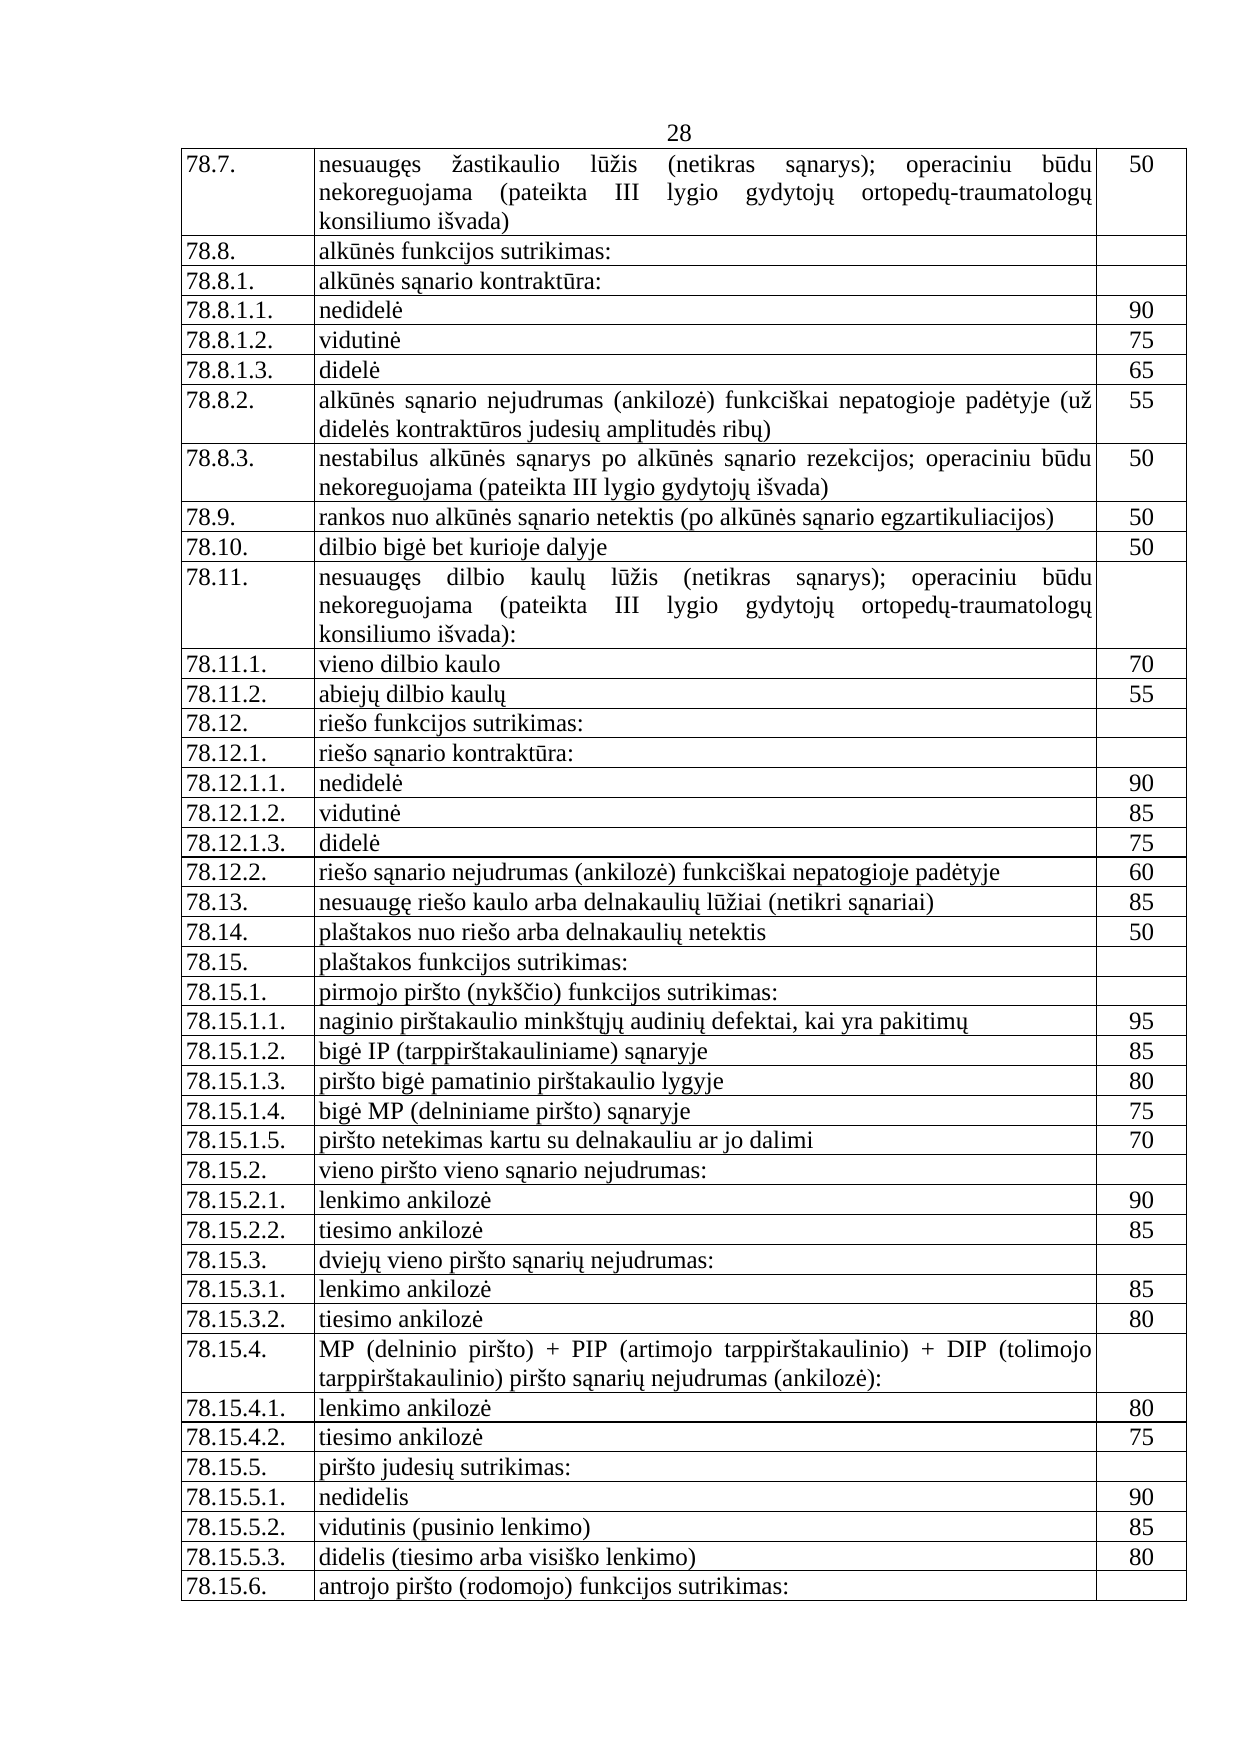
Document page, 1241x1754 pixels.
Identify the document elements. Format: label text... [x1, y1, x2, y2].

table_cell 75 [1097, 1096, 1186, 1124]
table_cell 78.15. [182, 947, 314, 976]
table_cell alkūnės sąnario nejudrumas (ankilozė) funkciškai nepatogioje padėtyje (už didelės kontraktūros judesių amplitudės ribų) [315, 385, 1096, 442]
table_cell 78.15.2.2. [182, 1215, 314, 1244]
table_cell MP (delninio piršto) + PIP (artimojo tarppirštakaulinio) + DIP (tolimojo tarppirštakaulinio) piršto sąnarių nejudrumas (ankilozė): [315, 1334, 1096, 1392]
table_cell 60 [1097, 858, 1186, 886]
table_cell tiesimo ankilozė [315, 1423, 1096, 1451]
table_cell 78.11. [182, 562, 314, 648]
table_cell 78.7. [182, 149, 314, 235]
table_cell 85 [1097, 1215, 1186, 1244]
table_cell 78.8.1.3. [182, 355, 314, 384]
table_cell piršto judesių sutrikimas: [315, 1452, 1096, 1481]
table_cell 78.8.3. [182, 444, 314, 501]
table_cell 78.15.6. [182, 1571, 314, 1600]
table_cell alkūnės funkcijos sutrikimas: [315, 236, 1096, 265]
table_cell 55 [1097, 679, 1186, 707]
table_cell abiejų dilbio kaulų [315, 679, 1096, 707]
table_cell 78.15.3.2. [182, 1304, 314, 1333]
table_cell nedidelė [315, 768, 1096, 797]
table_cell 78.15.1.2. [182, 1036, 314, 1065]
table_cell 85 [1097, 798, 1186, 827]
table_cell 80 [1097, 1304, 1186, 1333]
table_cell dilbio bigė bet kurioje dalyje [315, 532, 1096, 561]
table_cell tiesimo ankilozė [315, 1304, 1096, 1333]
table_cell [1097, 1334, 1186, 1392]
table_cell 50 [1097, 532, 1186, 561]
table_cell 78.8.1. [182, 266, 314, 294]
table_cell didelis (tiesimo arba visiško lenkimo) [315, 1542, 1096, 1570]
table_cell 78.15.1.3. [182, 1066, 314, 1095]
table_cell piršto netekimas kartu su delnakauliu ar jo dalimi [315, 1126, 1096, 1154]
table_cell nedidelė [315, 296, 1096, 324]
table_cell [1097, 738, 1186, 767]
table_cell 70 [1097, 649, 1186, 678]
table_cell 78.15.5. [182, 1452, 314, 1481]
table_cell 78.15.1. [182, 977, 314, 1005]
table_cell didelė [315, 355, 1096, 384]
table_cell bigė IP (tarppirštakauliniame) sąnaryje [315, 1036, 1096, 1065]
table_cell 50 [1097, 917, 1186, 946]
table_cell 90 [1097, 1185, 1186, 1214]
table_cell vieno dilbio kaulo [315, 649, 1096, 678]
table_cell 78.12.1.3. [182, 828, 314, 856]
table_cell 78.15.4. [182, 1334, 314, 1392]
table_cell 85 [1097, 1275, 1186, 1303]
table_cell 78.15.1.1. [182, 1006, 314, 1035]
table_cell vidutinė [315, 798, 1096, 827]
table_cell 78.15.2. [182, 1155, 314, 1184]
table_cell 50 [1097, 502, 1186, 531]
table_cell 78.15.1.4. [182, 1096, 314, 1124]
table_cell 78.12.2. [182, 858, 314, 886]
table_cell 78.15.5.1. [182, 1482, 314, 1511]
table_cell 78.8.2. [182, 385, 314, 442]
table_cell [1097, 1571, 1186, 1600]
table_cell plaštakos funkcijos sutrikimas: [315, 947, 1096, 976]
table_cell vidutinis (pusinio lenkimo) [315, 1512, 1096, 1541]
table_cell 78.8.1.2. [182, 325, 314, 354]
table_cell naginio pirštakaulio minkštųjų audinių defektai, kai yra pakitimų [315, 1006, 1096, 1035]
table_cell 95 [1097, 1006, 1186, 1035]
table_cell 78.10. [182, 532, 314, 561]
table_cell dviejų vieno piršto sąnarių nejudrumas: [315, 1245, 1096, 1273]
table_cell rankos nuo alkūnės sąnario netektis (po alkūnės sąnario egzartikuliacijos) [315, 502, 1096, 531]
table_cell 80 [1097, 1393, 1186, 1421]
table_cell [1097, 1452, 1186, 1481]
table_cell 75 [1097, 325, 1186, 354]
table_cell lenkimo ankilozė [315, 1275, 1096, 1303]
table_cell riešo sąnario nejudrumas (ankilozė) funkciškai nepatogioje padėtyje [315, 858, 1096, 886]
table_cell 78.12. [182, 709, 314, 737]
table_cell nesuaugęs žastikaulio lūžis (netikras sąnarys); operaciniu būdu nekoreguojama (pateikta III lygio gydytojų ortopedų-traumatologų konsiliumo išvada) [315, 149, 1096, 235]
table_cell 55 [1097, 385, 1186, 442]
table_cell 50 [1097, 444, 1186, 501]
table_cell 78.11.1. [182, 649, 314, 678]
table_cell 85 [1097, 1036, 1186, 1065]
table_cell [1097, 266, 1186, 294]
table_cell 78.15.4.2. [182, 1423, 314, 1451]
table_cell 78.11.2. [182, 679, 314, 707]
table_cell nesuaugęs dilbio kaulų lūžis (netikras sąnarys); operaciniu būdu nekoreguojama (pateikta III lygio gydytojų ortopedų-traumatologų konsiliumo išvada): [315, 562, 1096, 648]
table_cell riešo funkcijos sutrikimas: [315, 709, 1096, 737]
table_cell 78.9. [182, 502, 314, 531]
table_cell 80 [1097, 1542, 1186, 1570]
table_cell vieno piršto vieno sąnario nejudrumas: [315, 1155, 1096, 1184]
table_cell [1097, 947, 1186, 976]
table_cell [1097, 236, 1186, 265]
table_cell 78.15.1.5. [182, 1126, 314, 1154]
table_cell 78.12.1. [182, 738, 314, 767]
table_cell plaštakos nuo riešo arba delnakaulių netektis [315, 917, 1096, 946]
table_cell tiesimo ankilozė [315, 1215, 1096, 1244]
table_cell alkūnės sąnario kontraktūra: [315, 266, 1096, 294]
table_cell 85 [1097, 1512, 1186, 1541]
table_cell [1097, 562, 1186, 648]
table_cell 78.13. [182, 887, 314, 916]
table_cell 78.15.3.1. [182, 1275, 314, 1303]
table_cell 78.12.1.1. [182, 768, 314, 797]
table_cell pirmojo piršto (nykščio) funkcijos sutrikimas: [315, 977, 1096, 1005]
table_cell 85 [1097, 887, 1186, 916]
table_cell nesuaugę riešo kaulo arba delnakaulių lūžiai (netikri sąnariai) [315, 887, 1096, 916]
table_cell 78.15.4.1. [182, 1393, 314, 1421]
table_cell vidutinė [315, 325, 1096, 354]
table_cell 78.15.3. [182, 1245, 314, 1273]
table_cell 50 [1097, 149, 1186, 235]
table_cell riešo sąnario kontraktūra: [315, 738, 1096, 767]
table_cell 78.15.5.2. [182, 1512, 314, 1541]
table_cell 78.15.5.3. [182, 1542, 314, 1570]
table_cell 70 [1097, 1126, 1186, 1154]
table_cell 78.8. [182, 236, 314, 265]
table_cell 78.15.2.1. [182, 1185, 314, 1214]
table_cell antrojo piršto (rodomojo) funkcijos sutrikimas: [315, 1571, 1096, 1600]
table_cell didelė [315, 828, 1096, 856]
table_cell [1097, 709, 1186, 737]
table_cell 78.14. [182, 917, 314, 946]
table_cell nedidelis [315, 1482, 1096, 1511]
table_cell 80 [1097, 1066, 1186, 1095]
table_cell piršto bigė pamatinio pirštakaulio lygyje [315, 1066, 1096, 1095]
table_cell 75 [1097, 828, 1186, 856]
table_cell [1097, 1155, 1186, 1184]
table_cell 78.8.1.1. [182, 296, 314, 324]
table_cell 90 [1097, 296, 1186, 324]
table_cell 90 [1097, 1482, 1186, 1511]
table_cell [1097, 1245, 1186, 1273]
table_cell lenkimo ankilozė [315, 1393, 1096, 1421]
table_cell [1097, 977, 1186, 1005]
table_cell nestabilus alkūnės sąnarys po alkūnės sąnario rezekcijos; operaciniu būdu nekoreguojama (pateikta III lygio gydytojų išvada) [315, 444, 1096, 501]
table_cell 75 [1097, 1423, 1186, 1451]
table_cell 90 [1097, 768, 1186, 797]
table_cell bigė MP (delniniame piršto) sąnaryje [315, 1096, 1096, 1124]
table_cell 78.12.1.2. [182, 798, 314, 827]
table_cell 65 [1097, 355, 1186, 384]
table_cell lenkimo ankilozė [315, 1185, 1096, 1214]
